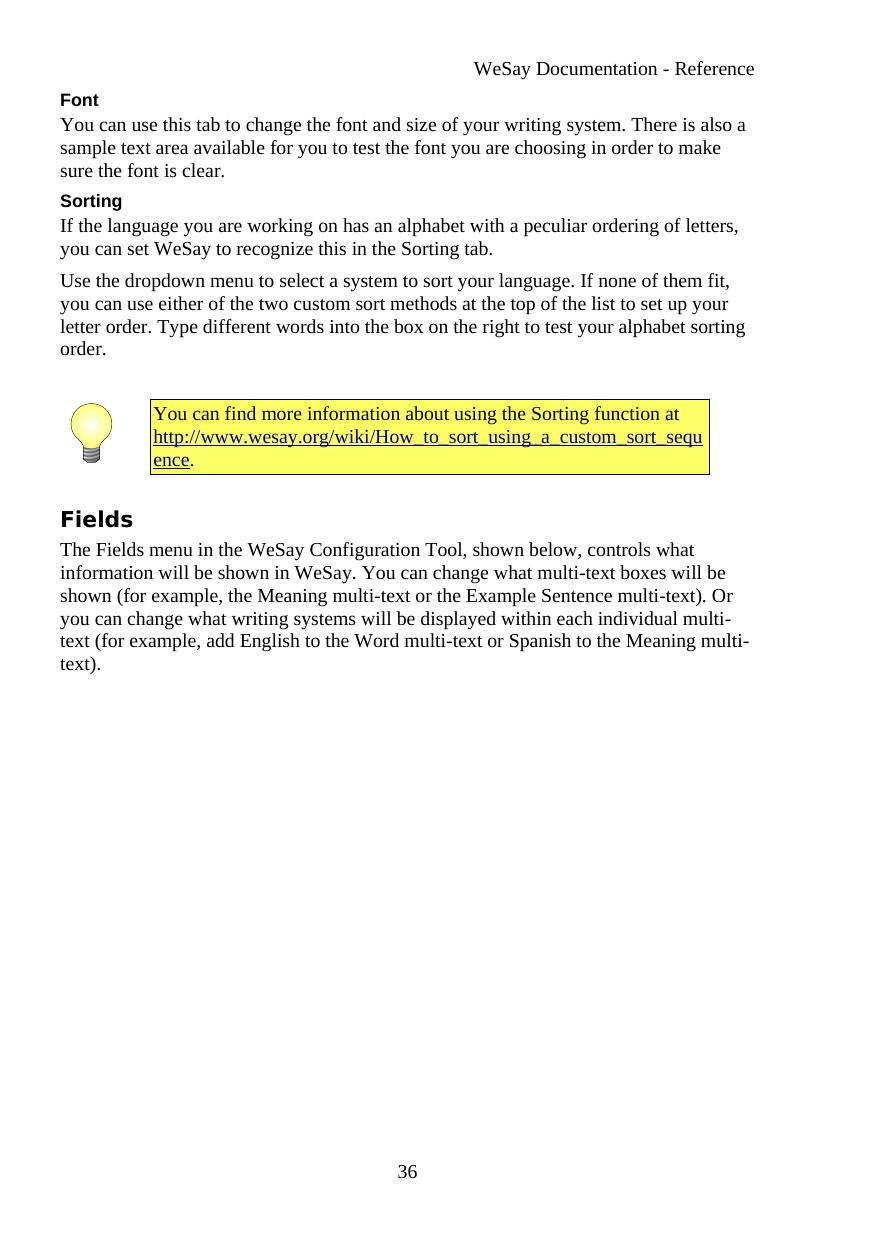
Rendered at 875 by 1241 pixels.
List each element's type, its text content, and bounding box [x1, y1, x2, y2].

text You can use this tab to change the font and size of your writing system. There is also a sample text area available for you to test the font you are choosing in order to make sure the font is clear. [60, 113, 754, 182]
text Use the dropdown menu to select a system to sort your language. If none of them fit, you can use either of the two custom sort methods at the top of the list to set up your letter order. Type different words into the box on the right to test your alphabet sorting order. [60, 269, 754, 360]
subtitle Fields [60, 507, 754, 532]
text If the language you are working on has an alphabet with a peculiar ordering of letters, you can set WeSay to recognize this in the Sorting tab. [60, 214, 754, 260]
subtitle Sorting [60, 191, 754, 211]
subtitle Font [60, 90, 754, 110]
text The Fields menu in the WeSay Configuration Tool, shown below, controls what information will be shown in WeSay. You can change what multi-text boxes will be shown (for example, the Meaning multi-text or the Example Sentence multi-text). Or you can change what writing systems will be displayed within each individual multi-text (for example, add English to the Word multi-text or Spanish to the Meaning multi-text). [60, 538, 754, 675]
text You can find more information about using the Sorting function at http://www.wesay.org/wiki/How_to_sort_using_a_custom_sort_sequence. [151, 400, 709, 474]
picture [60, 402, 121, 463]
